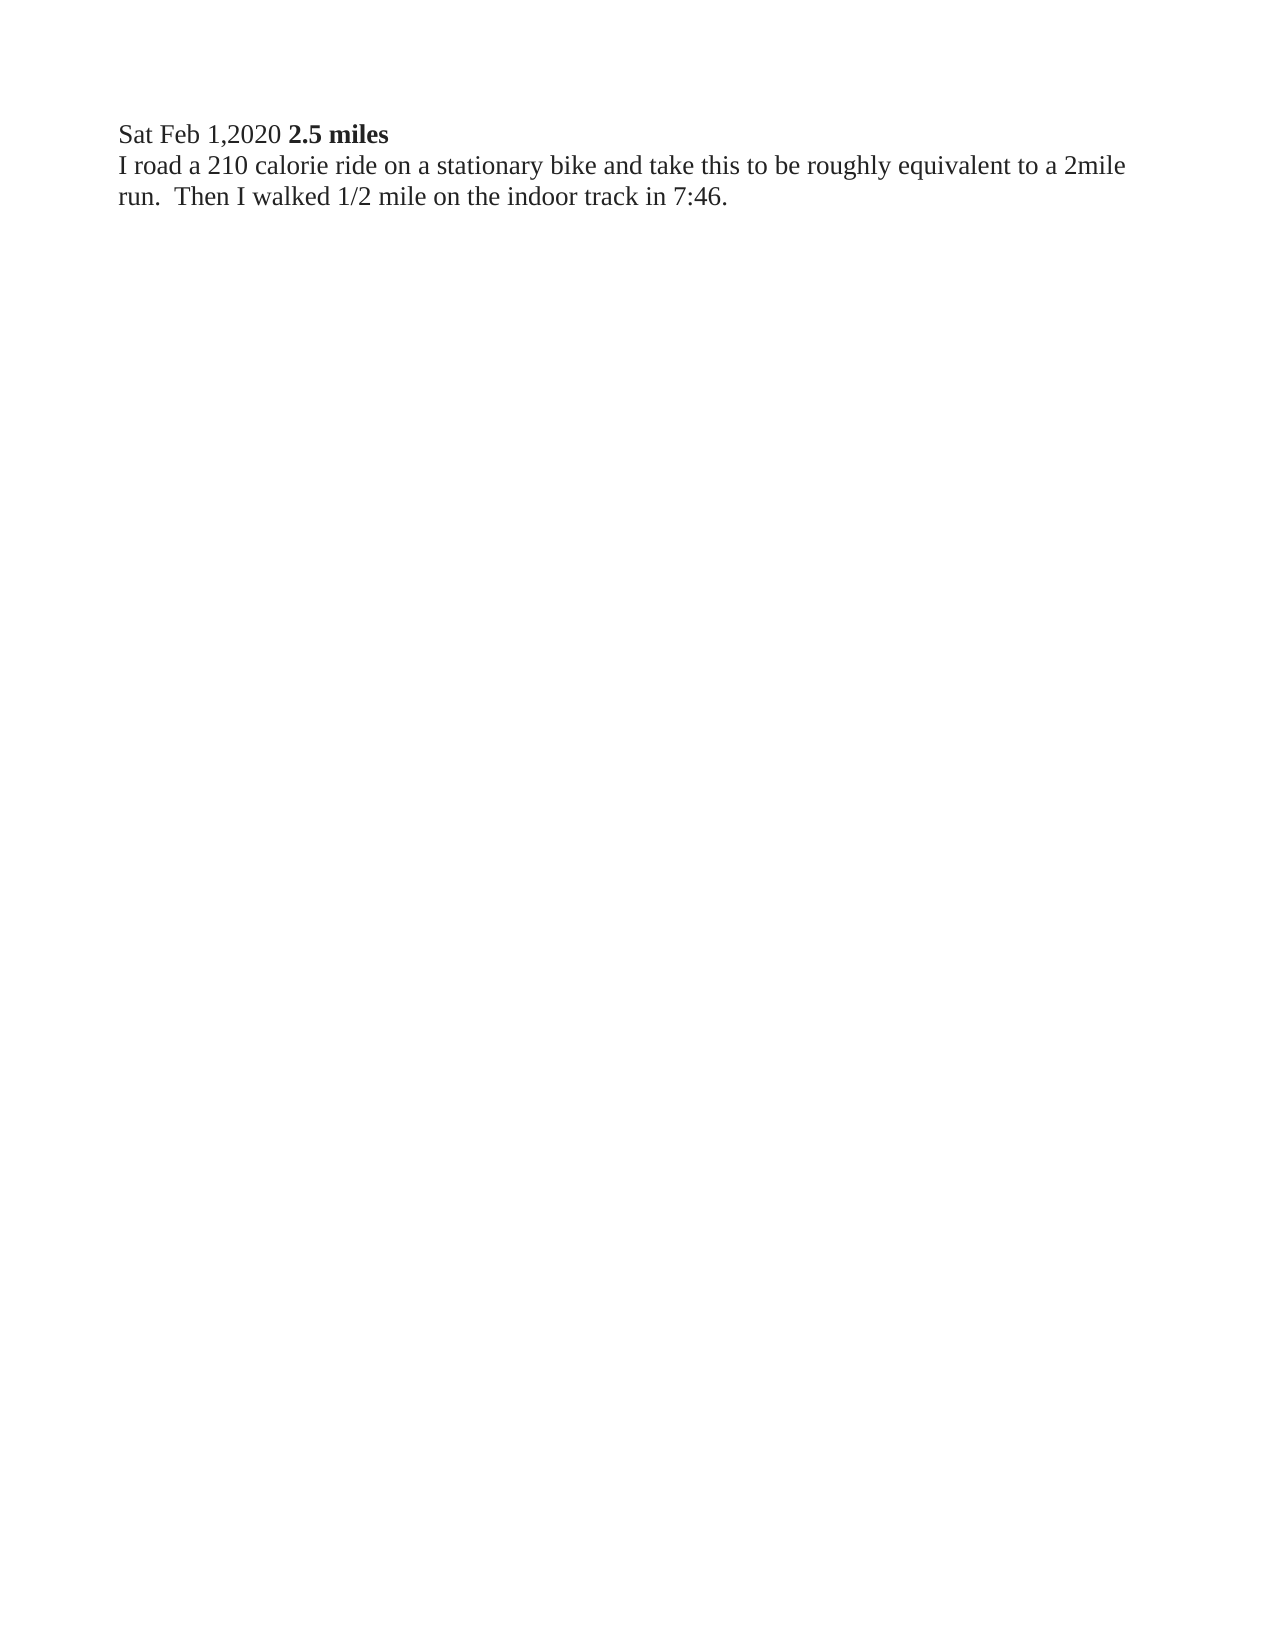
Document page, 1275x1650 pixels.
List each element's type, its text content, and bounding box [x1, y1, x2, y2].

text Sat Feb 1,2020 2.5 miles [118, 118, 1161, 149]
text I road a 210 calorie ride on a stationary bike and take this to be roughly equivalent to a 2mile run. Then I walked 1/2 mile on the indoor track in 7:46. [118, 149, 1161, 212]
